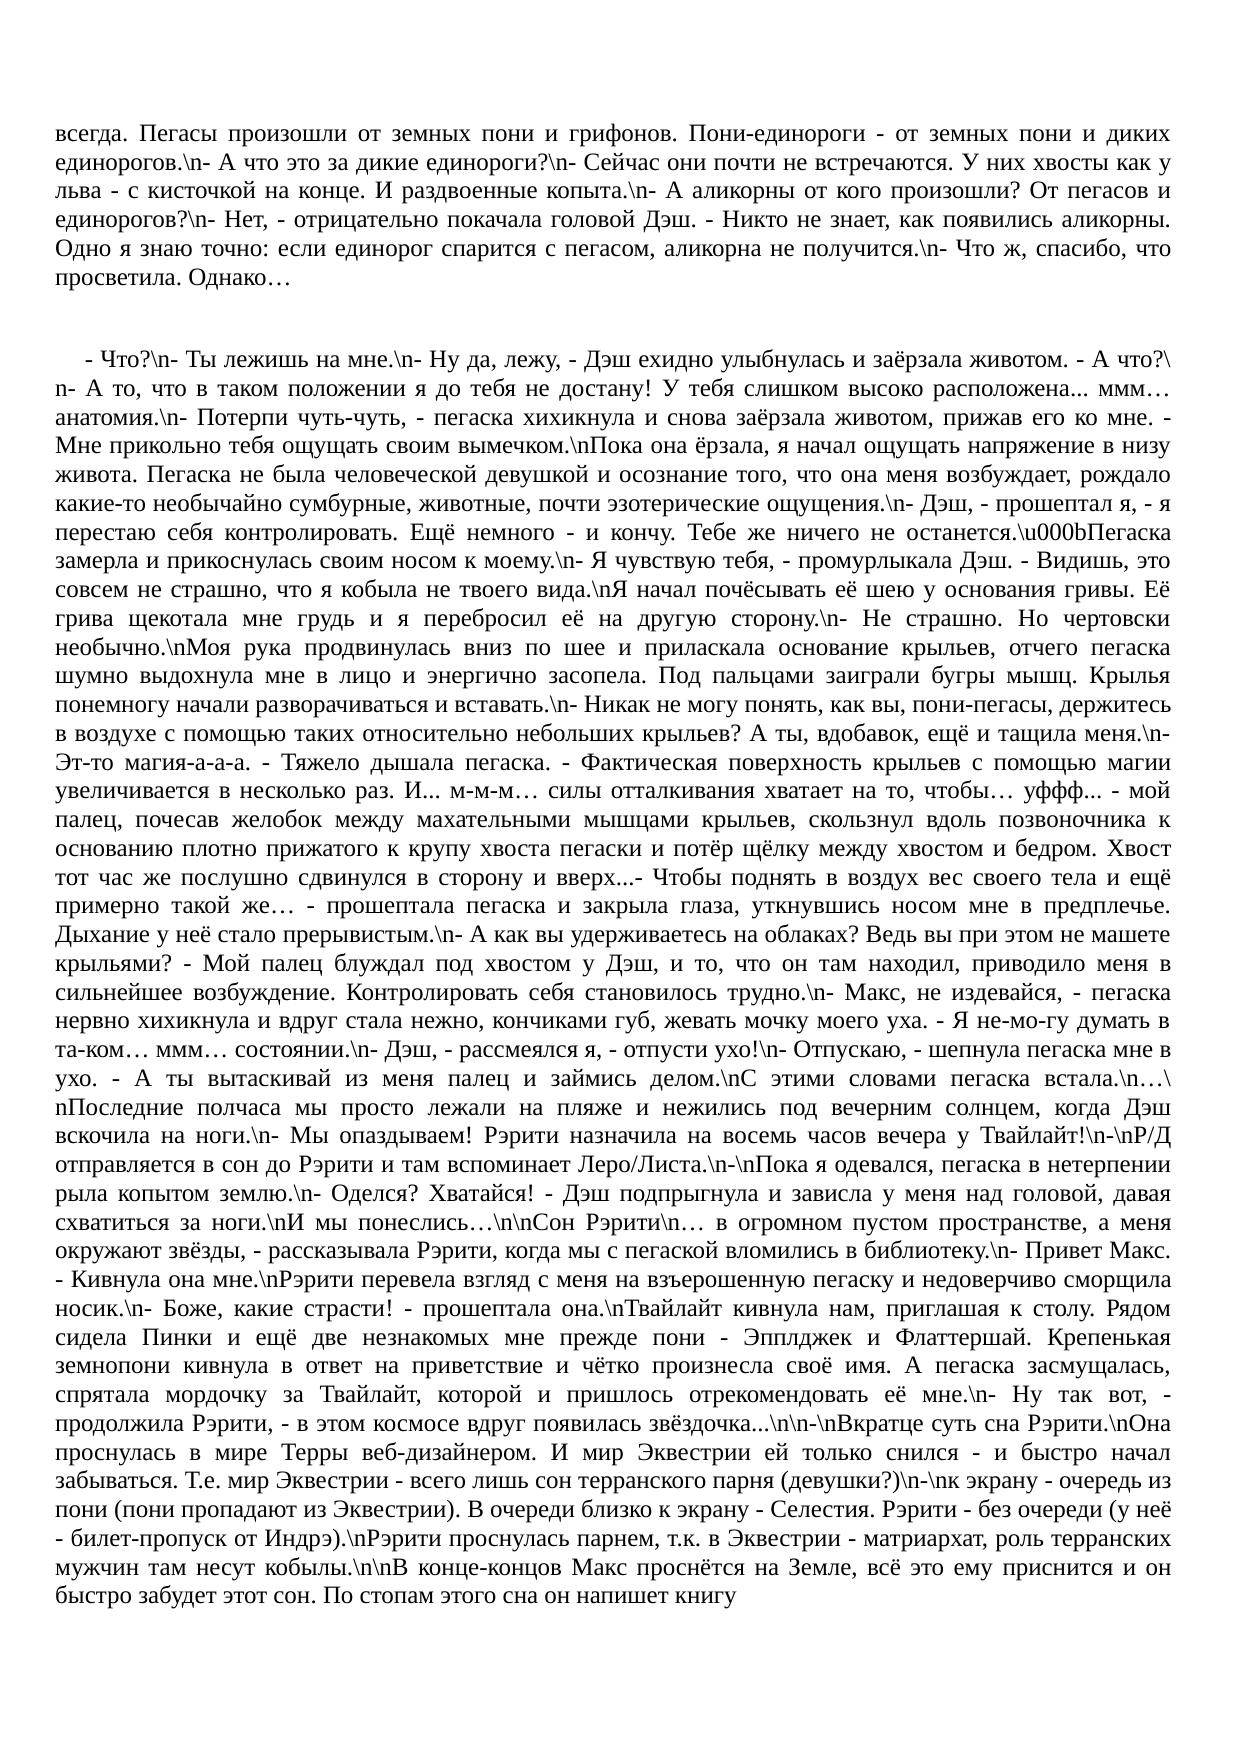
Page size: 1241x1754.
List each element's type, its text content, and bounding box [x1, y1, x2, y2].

text всегда. Пегасы произошли от земных пони и грифонов. Пони-единороги - от земных пони и диких единорогов.\n- А что это за дикие единороги?\n- Сейчас они почти не встречаются. У них хвосты как у льва - с кисточкой на конце. И раздвоенные копыта.\n- А аликорны от кого произошли? От пегасов и единорогов?\n- Нет, - отрицательно покачала головой Дэш. - Никто не знает, как появились аликорны. Одно я знаю точно: если единорог спарится с пегасом, аликорна не получится.\n- Что ж, спасибо, что просветила. Однако… [55, 118, 1172, 291]
text - Что?\n- Ты лежишь на мне.\n- Ну да, лежу, - Дэш ехидно улыбнулась и заёрзала животом. - А что?\n- А то, что в таком положении я до тебя не достану! У тебя слишком высоко расположена... ммм… анатомия.\n- Потерпи чуть-чуть, - пегаска хихикнула и снова заёрзала животом, прижав его ко мне. - Мне прикольно тебя ощущать своим вымечком.\nПока она ёрзала, я начал ощущать напряжение в низу живота. Пегаска не была человеческой девушкой и осознание того, что она меня возбуждает, рождало какие-то необычайно сумбурные, животные, почти эзотерические ощущения.\n- Дэш, - прошептал я, - я перестаю себя контролировать. Ещё немного - и кончу. Тебе же ничего не останется.\u000bПегаска замерла и прикоснулась своим носом к моему.\n- Я чувствую тебя, - промурлыкала Дэш. - Видишь, это совсем не страшно, что я кобыла не твоего вида.\nЯ начал почёсывать её шею у основания гривы. Её грива щекотала мне грудь и я перебросил её на другую сторону.\n- Не страшно. Но чертовски необычно.\nМоя рука продвинулась вниз по шее и приласкала основание крыльев, отчего пегаска шумно выдохнула мне в лицо и энергично засопела. Под пальцами заиграли бугры мышц. Крылья понемногу начали разворачиваться и вставать.\n- Никак не могу понять, как вы, пони-пегасы, держитесь в воздухе с помощью таких относительно небольших крыльев? А ты, вдобавок, ещё и тащила меня.\n- Эт-то магия-а-а-а. - Тяжело дышала пегаска. - Фактическая поверхность крыльев с помощью магии увеличивается в несколько раз. И... м-м-м… силы отталкивания хватает на то, чтобы… уффф... - мой палец, почесав желобок между махательными мышцами крыльев, скользнул вдоль позвоночника к основанию плотно прижатого к крупу хвоста пегаски и потёр щёлку между хвостом и бедром. Хвост тот час же послушно сдвинулся в сторону и вверх...- Чтобы поднять в воздух вес своего тела и ещё примерно такой же… - прошептала пегаска и закрыла глаза, уткнувшись носом мне в предплечье. Дыхание у неё стало прерывистым.\n- А как вы удерживаетесь на облаках? Ведь вы при этом не машете крыльями? - Мой палец блуждал под хвостом у Дэш, и то, что он там находил, приводило меня в сильнейшее возбуждение. Контролировать себя становилось трудно.\n- Макс, не издевайся, - пегаска нервно хихикнула и вдруг стала нежно, кончиками губ, жевать мочку моего уха. - Я не-мо-гу думать в та-ком… ммм… состоянии.\n- Дэш, - рассмеялся я, - отпусти ухо!\n- Отпускаю, - шепнула пегаска мне в ухо. - А ты вытаскивай из меня палец и займись делом.\nС этими словами пегаска встала.\n…\nПоследние полчаса мы просто лежали на пляже и нежились под вечерним солнцем, когда Дэш вскочила на ноги.\n- Мы опаздываем! Рэрити назначила на восемь часов вечера у Твайлайт!\n-\nР/Д отправляется в сон до Рэрити и там вспоминает Леро/Листа.\n-\nПока я одевался, пегаска в нетерпении рыла копытом землю.\n- Оделся? Хватайся! - Дэш подпрыгнула и зависла у меня над головой, давая схватиться за ноги.\nИ мы понеслись…\n\nСон Рэрити\n… в огромном пустом пространстве, а меня окружают звёзды, - рассказывала Рэрити, когда мы с пегаской вломились в библиотеку.\n- Привет Макс. - Кивнула она мне.\nРэрити перевела взгляд с меня на взъерошенную пегаску и недоверчиво сморщила носик.\n- Боже, какие страсти! - прошептала она.\nТвайлайт кивнула нам, приглашая к столу. Рядом сидела Пинки и ещё две незнакомых мне прежде пони - Эпплджек и Флаттершай. Крепенькая земнопони кивнула в ответ на приветствие и чётко произнесла своё имя. А пегаска засмущалась, спрятала мордочку за Твайлайт, которой и пришлось отрекомендовать её мне.\n- Ну так вот, - продолжила Рэрити, - в этом космосе вдруг появилась звёздочка...\n\n-\nВкратце суть сна Рэрити.\nОна проснулась в мире Терры веб-дизайнером. И мир Эквестрии ей только снился - и быстро начал забываться. Т.е. мир Эквестрии - всего лишь сон терранского парня (девушки?)\n-\nк экрану - очередь из пони (пони пропадают из Эквестрии). В очереди близко к экрану - Селестия. Рэрити - без очереди (у неё - билет-пропуск от Индрэ).\nРэрити проснулась парнем, т.к. в Эквестрии - матриархат, роль терранских мужчин там несут кобылы.\n\nВ конце-концов Макс проснётся на Земле, всё это ему приснится и он быстро забудет этот сон. По стопам этого сна он напишет книгу [55, 344, 1172, 1609]
